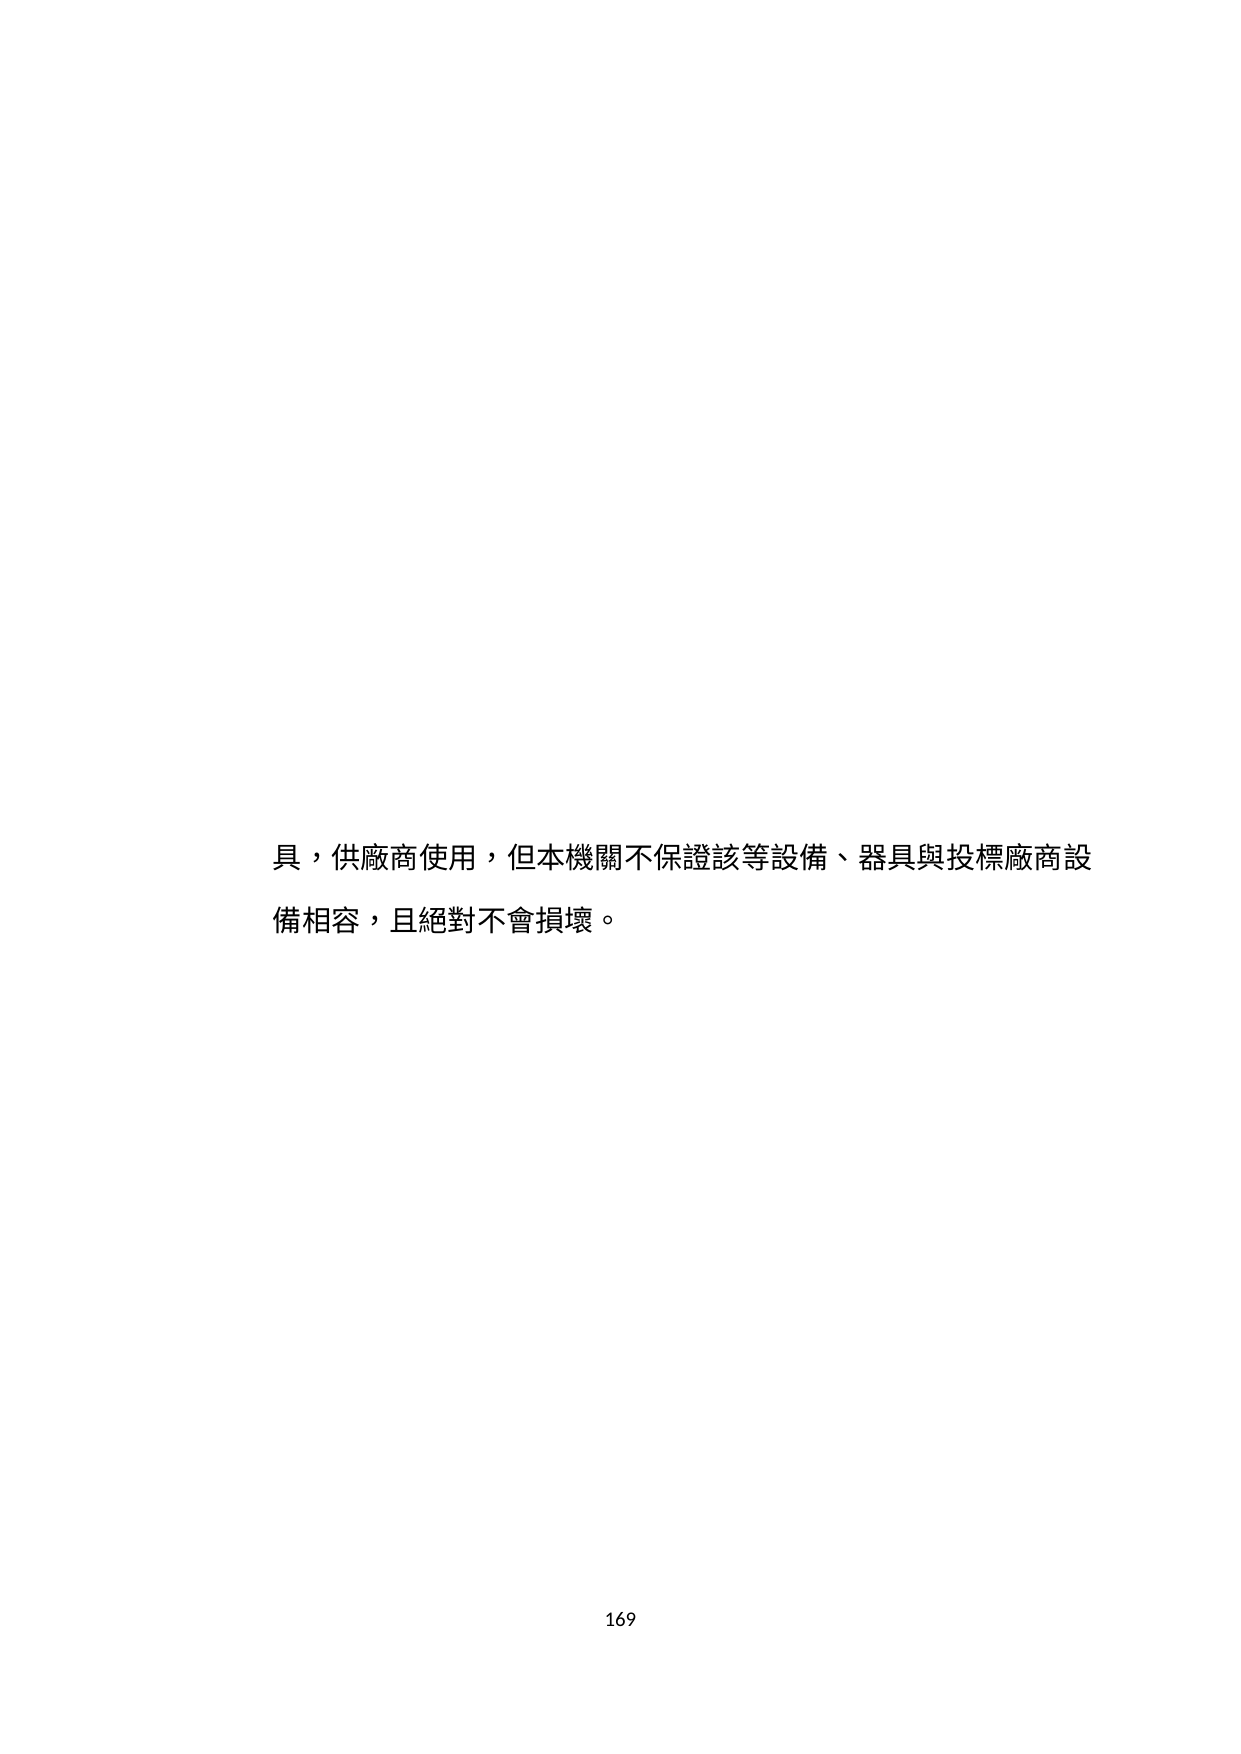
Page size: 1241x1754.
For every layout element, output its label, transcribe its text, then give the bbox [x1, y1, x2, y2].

list 具，供廠商使用，但本機關不保證該等設備、器具與投標廠商設備相容，且絕對不會損壞。 [198, 814, 1092, 939]
